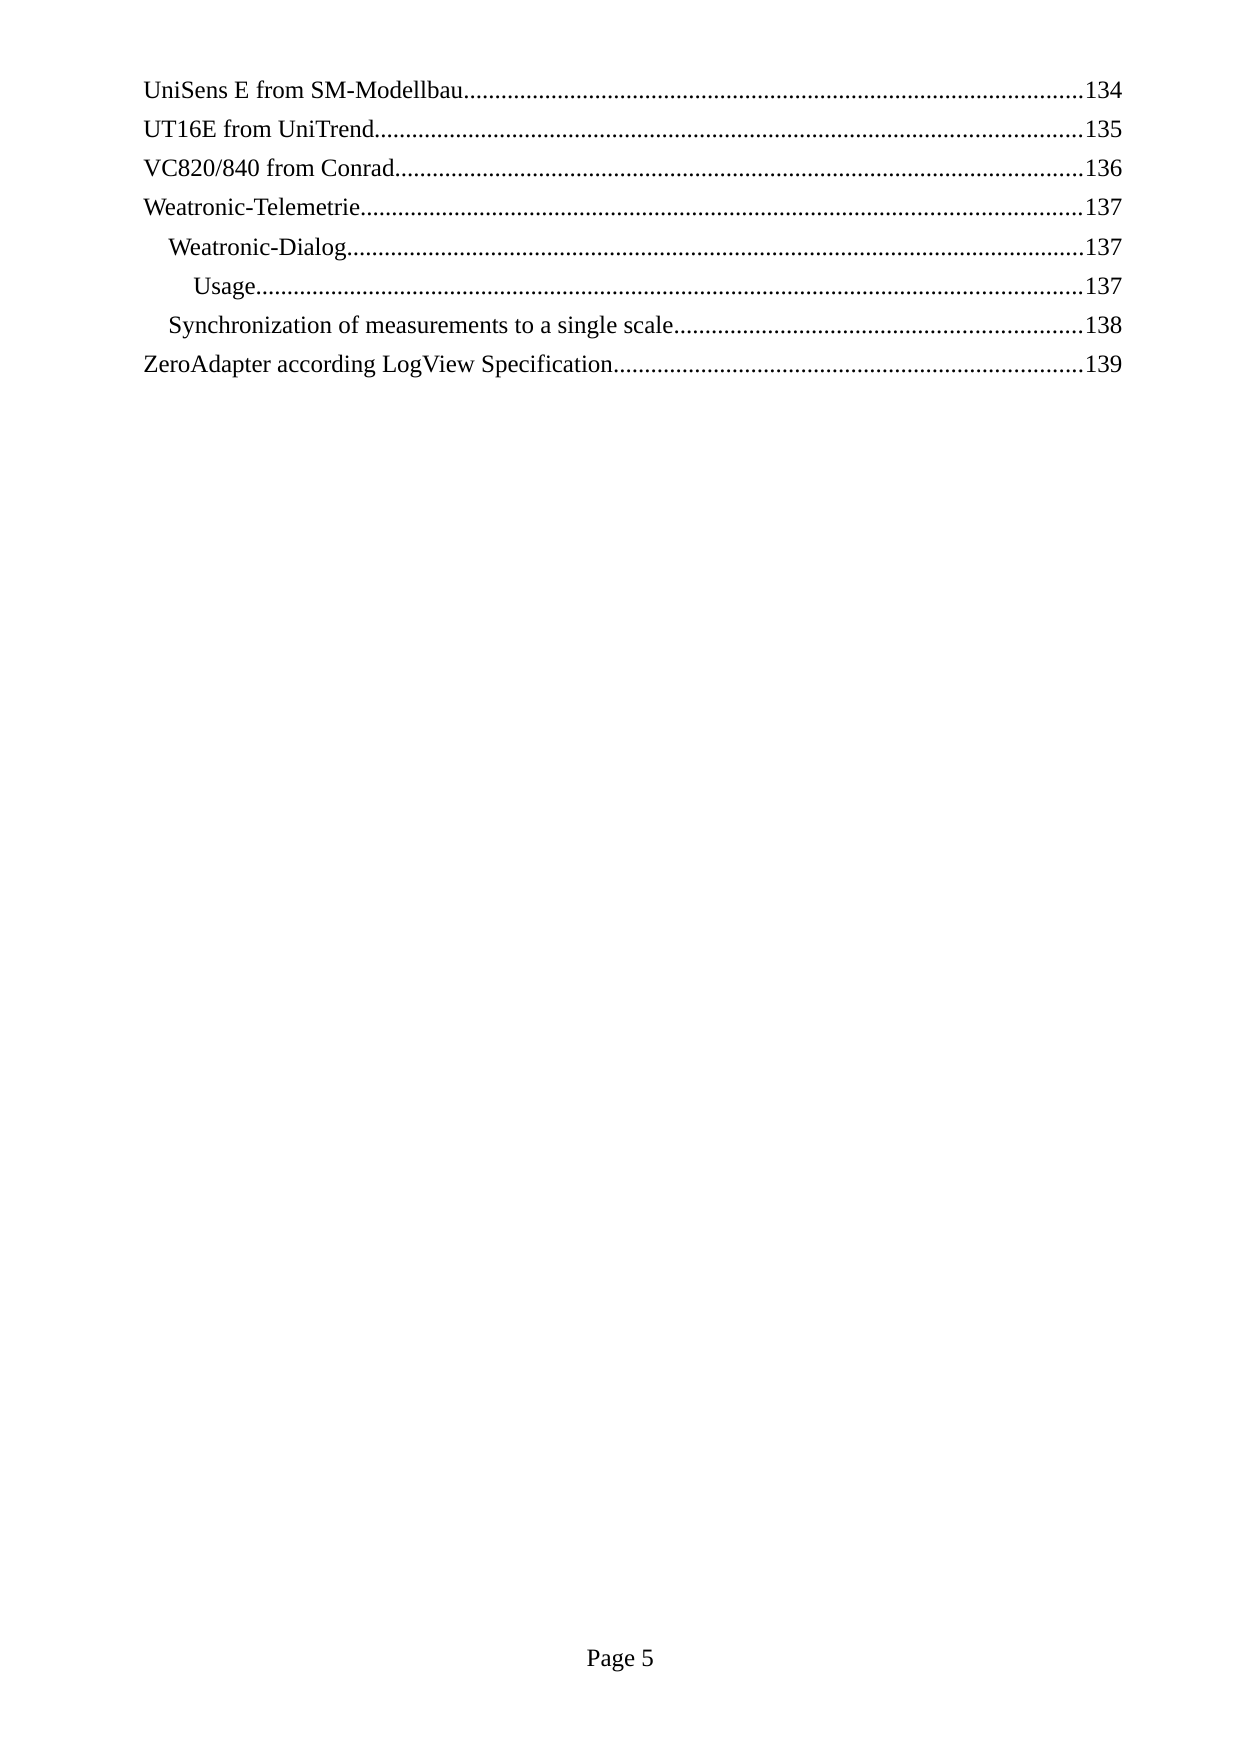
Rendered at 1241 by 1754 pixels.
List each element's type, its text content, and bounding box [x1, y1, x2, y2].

text Synchronization of measurements to a single scale 138 [168, 310, 1122, 339]
text Weatronic-Telemetrie 137 [143, 192, 1122, 221]
text Weatronic-Dialog 137 [168, 232, 1122, 260]
text VC820/840 from Conrad 136 [143, 153, 1122, 182]
text UT16E from UniTrend 135 [143, 114, 1122, 143]
text Usage 137 [193, 271, 1122, 299]
text ZeroAdapter according LogView Specification 139 [143, 349, 1122, 378]
text UniSens E from SM-Modellbau 134 [143, 75, 1122, 104]
